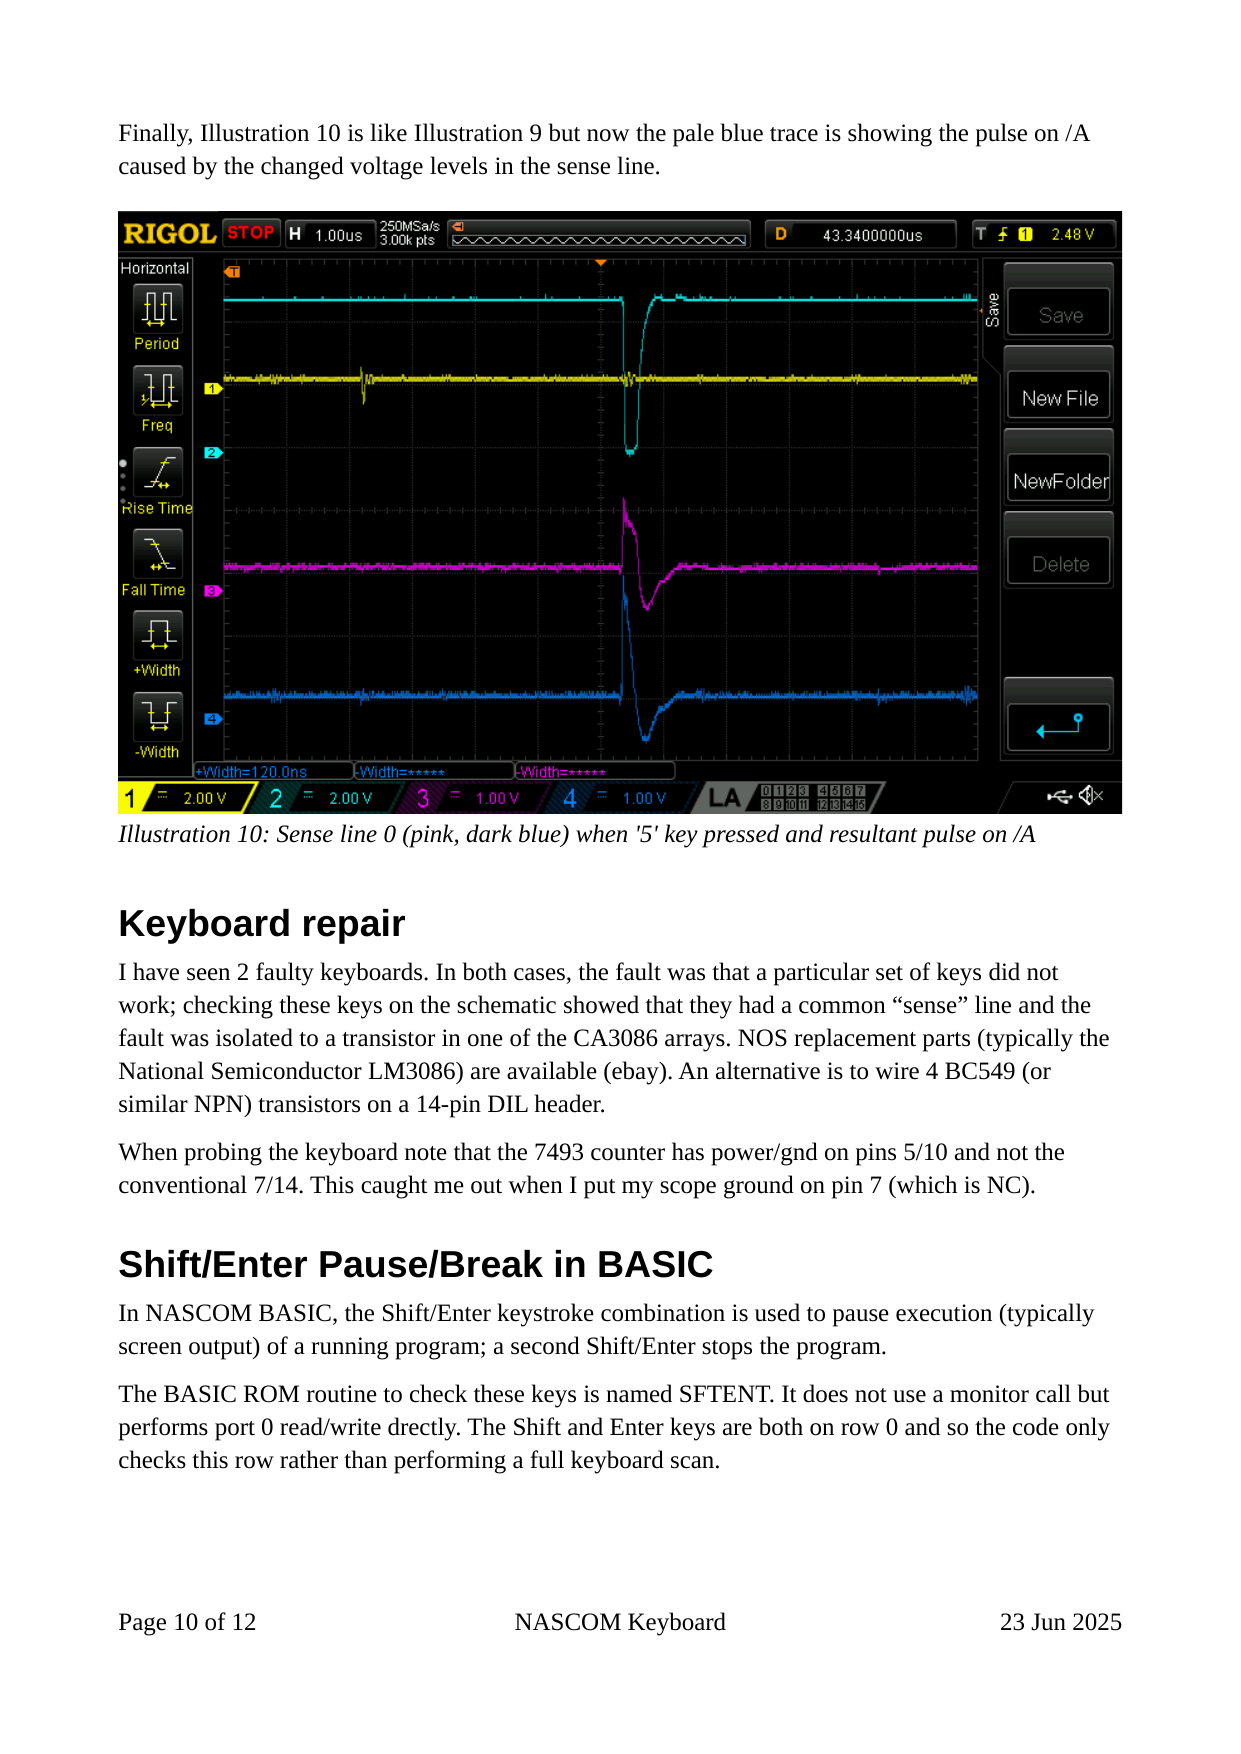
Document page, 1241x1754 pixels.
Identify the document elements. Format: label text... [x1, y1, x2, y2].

subtitle Keyboard repair [118, 901, 1122, 944]
text The BASIC ROM routine to check these keys is named SFTENT. It does not use a monitor call but performs port 0 read/write drectly. The Shift and Enter keys are both on row 0 and so the code only checks this row rather than performing a full keyboard scan. [118, 1379, 1122, 1473]
text Finally, Illustration 10 is like Illustration 9 but now the pale blue trace is showing the pulse on /A caused by the changed voltage levels in the sense line. [118, 118, 1122, 180]
text When probing the keyboard note that the 7493 counter has power/gnd on pins 5/10 and not the conventional 7/14. This caught me out when I put my scope ground on pin 7 (which is NC). [118, 1137, 1122, 1198]
text In NASCOM BASIC, the Shift/Enter keystroke combination is used to pause execution (typically screen output) of a running program; a second Shift/Enter stops the program. [118, 1298, 1122, 1360]
subtitle Shift/Enter Pause/Break in BASIC [118, 1242, 1122, 1286]
picture [118, 211, 1123, 814]
text I have seen 2 faulty keyboards. In both cases, the fault was that a particular set of keys did not work; checking these keys on the schematic showed that they had a common “sense” line and the fault was isolated to a transistor in one of the CA3086 arrays. NOS replacement parts (typically the National Semiconductor LM3086) are available (ebay). An alternative is to wire 4 BC549 (or similar NPN) transistors on a 14-pin DIL header. [118, 957, 1122, 1118]
text Illustration 10: Sense line 0 (pink, dark blue) when '5' key pressed and resultant pulse on /A [118, 814, 1122, 848]
